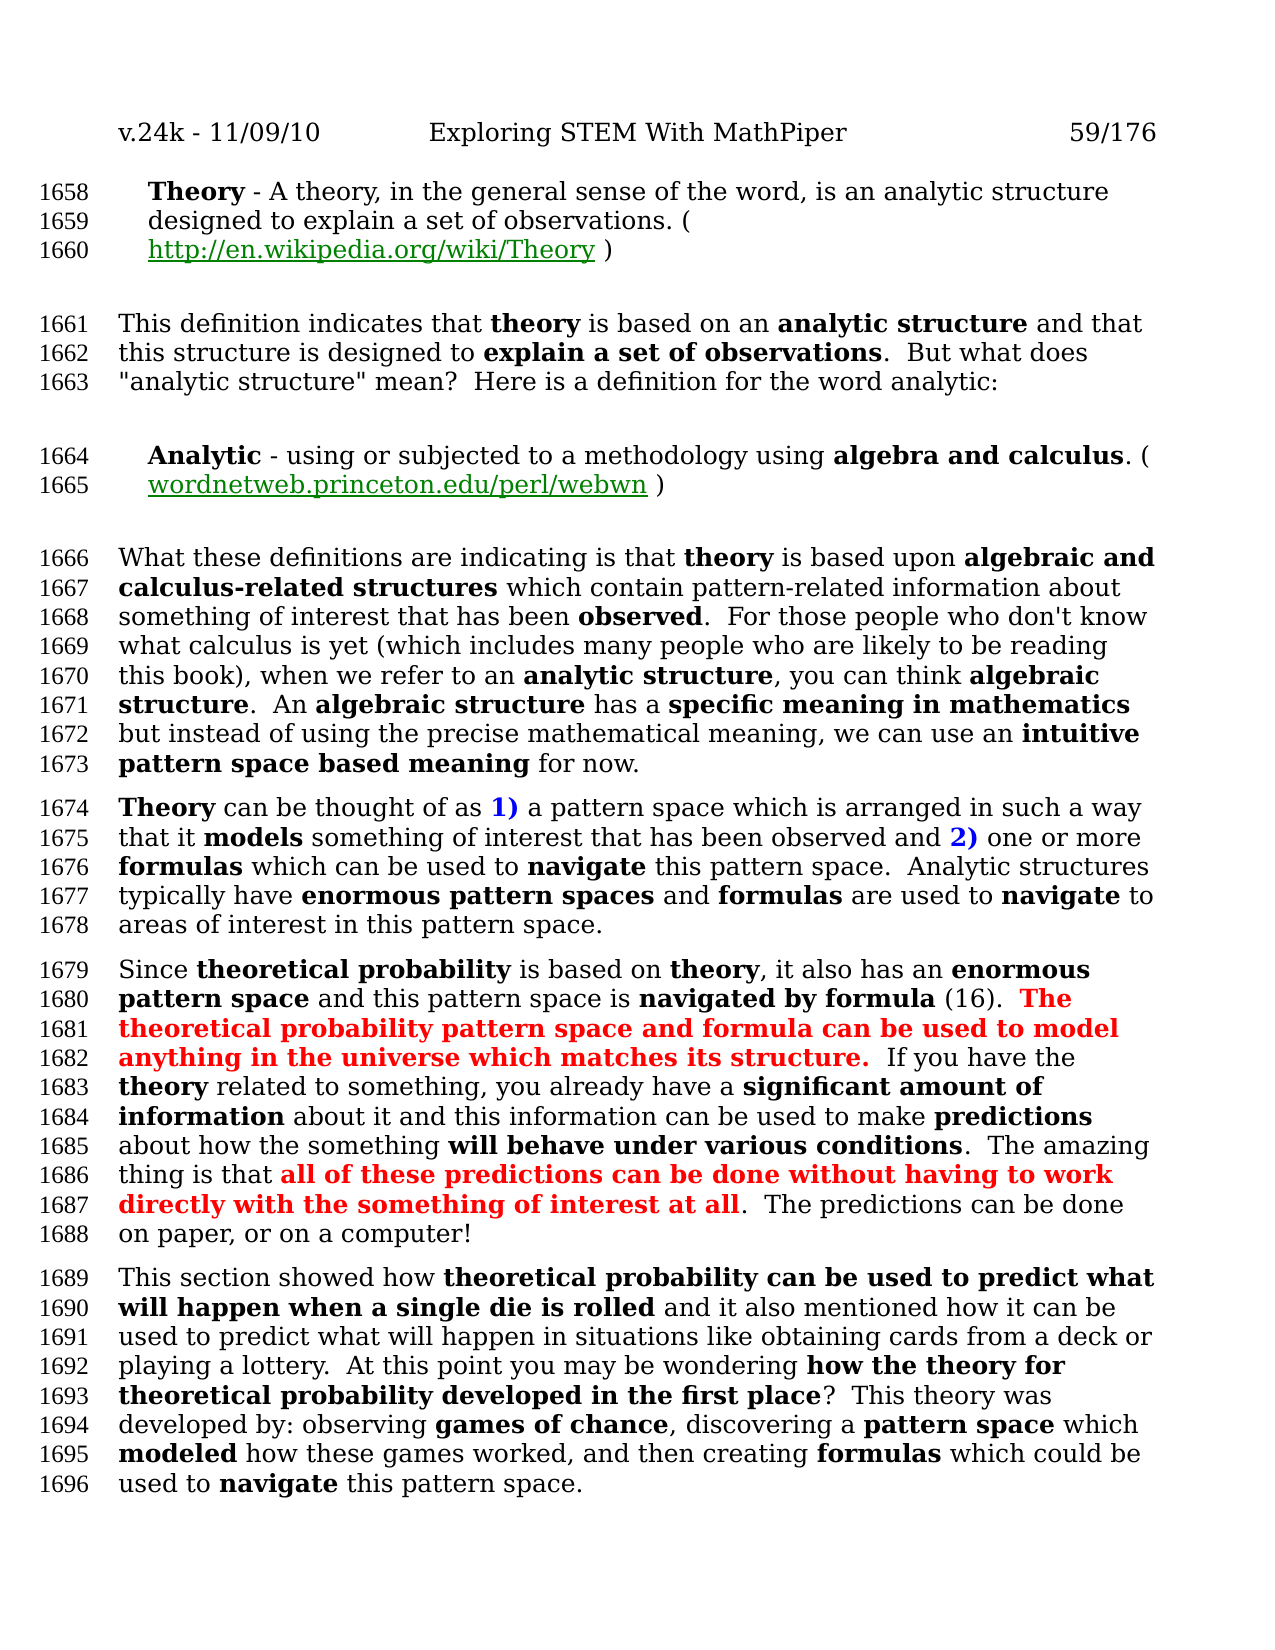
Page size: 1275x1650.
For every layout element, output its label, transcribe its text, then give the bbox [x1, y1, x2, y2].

text Theory can be thought of as 1) a pattern space which is arranged in such a way that it models something of interest that has been observed and 2) one or more formulas which can be used to navigate this pattern space. Analytic structures typically have enormous pattern spaces and formulas are used to navigate to areas of interest in this pattern space. [118, 793, 1157, 940]
text This section showed how theoretical probability can be used to predict what will happen when a single die is rolled and it also mentioned how it can be used to predict what will happen in situations like obtaining cards from a deck or playing a lottery. At this point you may be wondering how the theory for theoretical probability developed in the first place? This theory was developed by: observing games of chance, discovering a pattern space which modeled how these games worked, and then creating formulas which could be used to navigate this pattern space. [118, 1263, 1157, 1498]
text Theory - A theory, in the general sense of the word, is an analytic structure designed to explain a set of observations. ( http://en.wikipedia.org/wiki/Theory ) [148, 177, 1157, 264]
text This definition indicates that theory is based on an analytic structure and that this structure is designed to explain a set of observations. But what does "analytic structure" mean? Here is a definition for the word analytic: [118, 309, 1157, 397]
text Since theoretical probability is based on theory, it also has an enormous pattern space and this pattern space is navigated by formula (16). The theoretical probability pattern space and formula can be used to model anything in the universe which matches its structure. If you have the theory related to something, you already have a significant amount of information about it and this information can be used to make predictions about how the something will behave under various conditions. The amazing thing is that all of these predictions can be done without having to work directly with the something of interest at all. The predictions can be done on paper, or on a computer! [118, 955, 1157, 1248]
text What these definitions are indicating is that theory is based upon algebraic and calculus-related structures which contain pattern-related information about something of interest that has been observed. For those people who don't know what calculus is yet (which includes many people who are likely to be reading this book), when we refer to an analytic structure, you can think algebraic structure. An algebraic structure has a specific meaning in mathematics but instead of using the precise mathematical meaning, we can use an intuitive pattern space based meaning for now. [118, 543, 1157, 778]
text Analytic - using or subjected to a methodology using algebra and calculus. ( wordnetweb.princeton.edu/perl/webwn ) [148, 441, 1157, 499]
